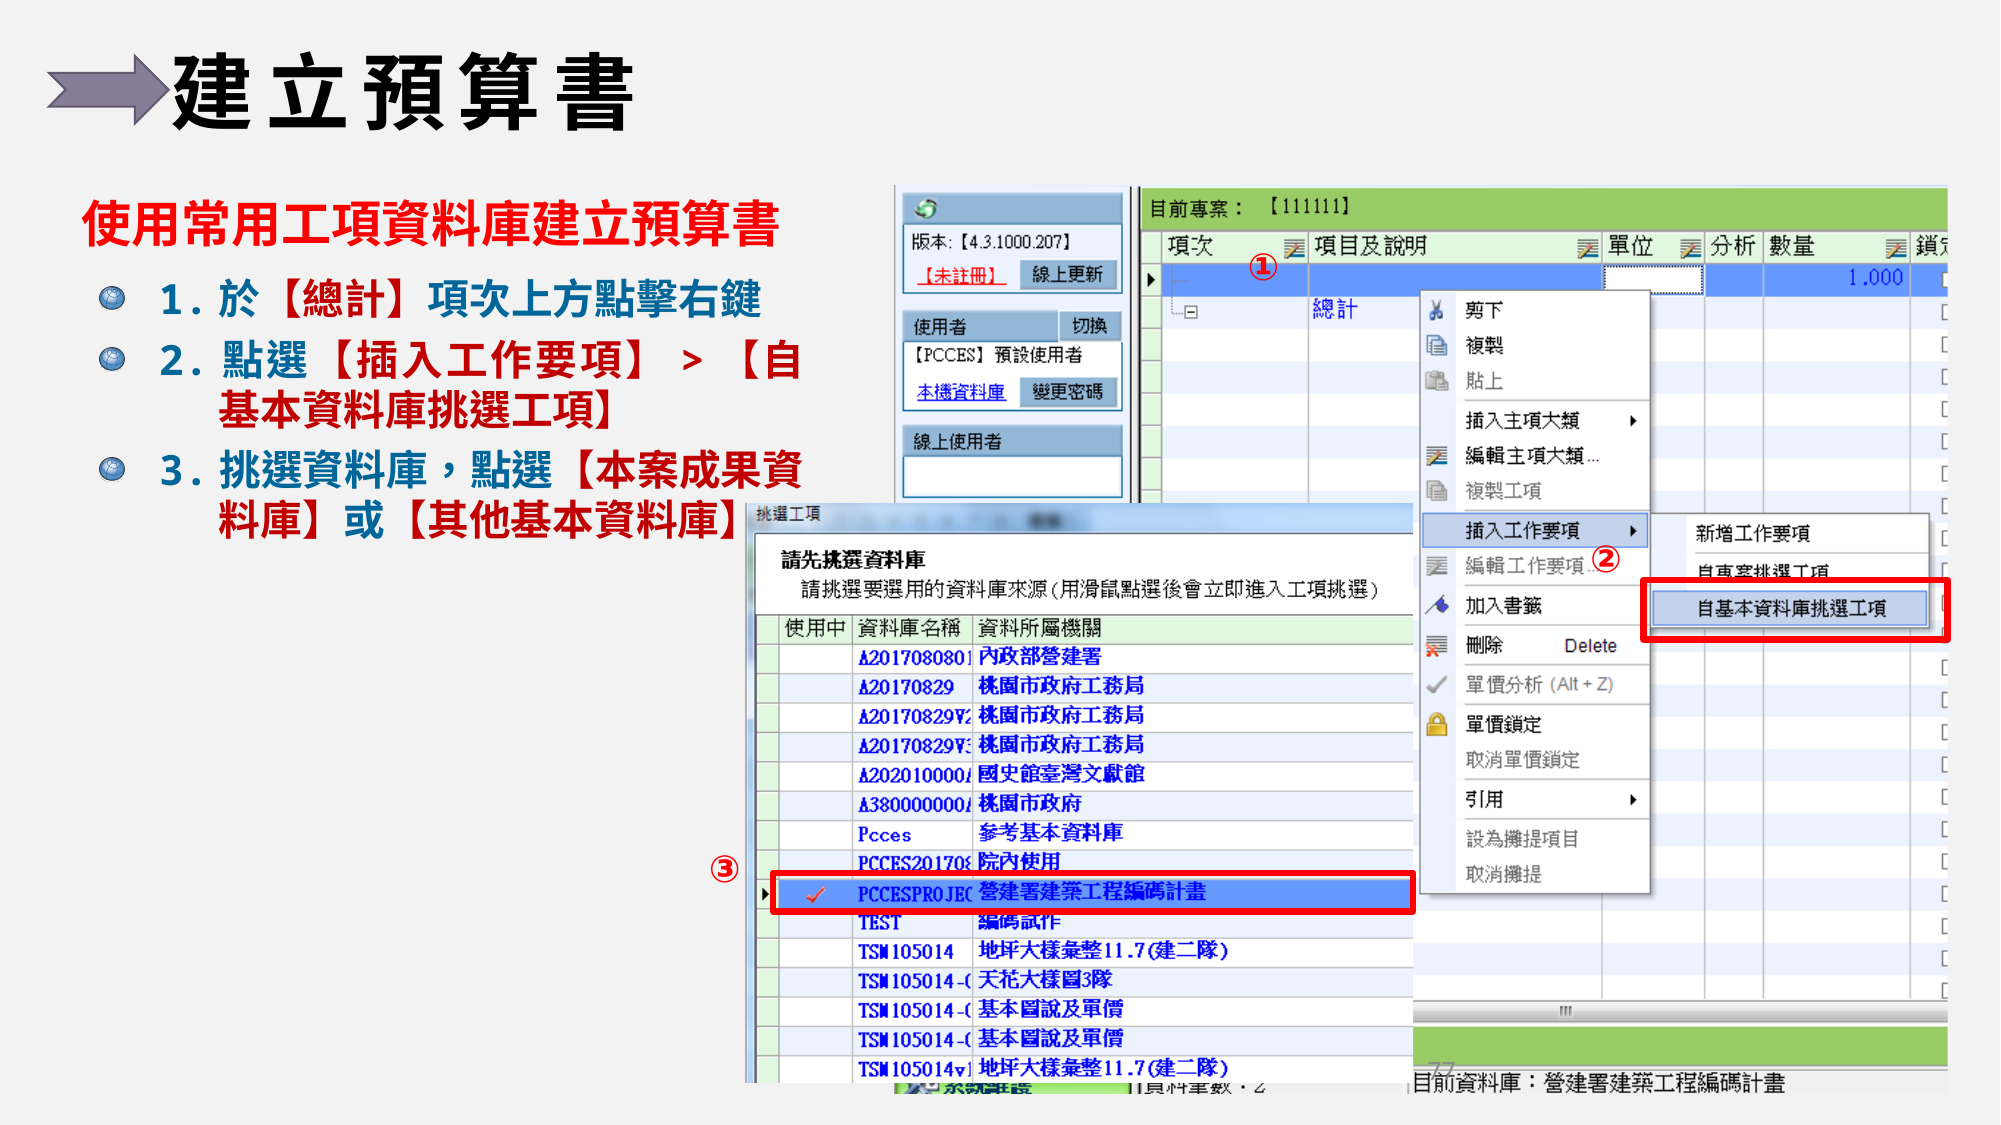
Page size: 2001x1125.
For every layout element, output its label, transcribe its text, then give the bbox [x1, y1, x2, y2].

picture [745, 185, 1948, 1094]
text_box 建立預算書 [155, 32, 1684, 149]
text_box 1.於【總計】項次上方點擊右鍵 2.點選【插入工作要項】>【自基本資料庫挑選工項】 3.挑選資料庫，點選【本案成果資料庫】或【其他基本資料庫】 [84, 265, 820, 589]
text_box 使用常用工項資料庫建立預算書 [66, 185, 805, 261]
text_box ③ [693, 837, 745, 898]
text_box [48, 55, 155, 124]
text_box ① [1232, 235, 1301, 297]
picture [1647, 583, 1944, 636]
text_box ② [1575, 527, 1644, 589]
text_box 77 [1412, 1042, 1863, 1103]
